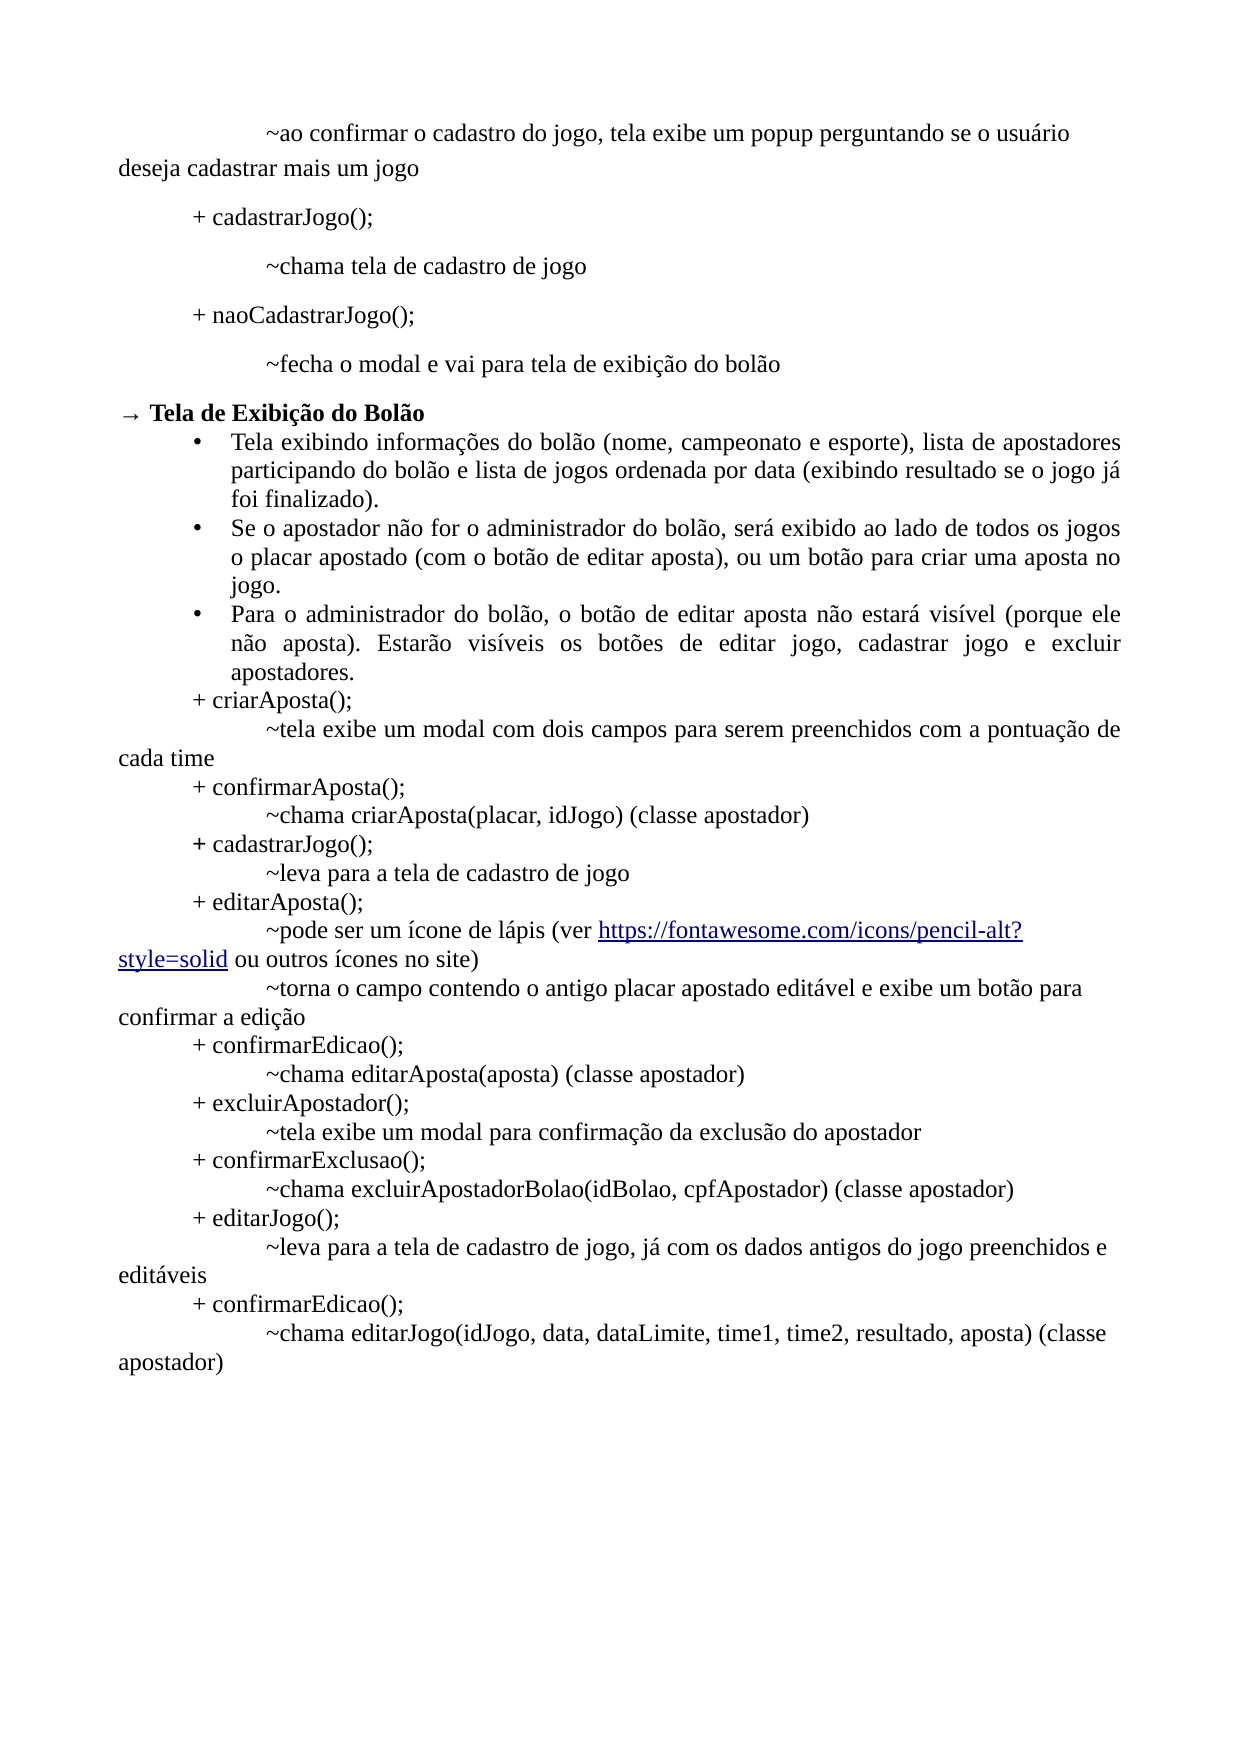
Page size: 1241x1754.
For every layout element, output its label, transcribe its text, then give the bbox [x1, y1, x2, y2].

text ~pode ser um ícone de lápis (ver https://fontawesome.com/icons/pencil-alt?style=solid ou outros ícones no site) [118, 915, 1122, 973]
text + criarAposta(); [118, 685, 1122, 714]
text ~leva para a tela de cadastro de jogo [118, 858, 1122, 887]
list Tela exibindo informações do bolão (nome, campeonato e esporte), lista de apostadores participando do bolão e lista de jogos ordenada por data (exibindo resultado se o jogo já foi finalizado). [193, 427, 1122, 513]
text + confirmarExclusao(); [118, 1145, 1122, 1174]
text ~leva para a tela de cadastro de jogo, já com os dados antigos do jogo preenchidos e editáveis [118, 1232, 1122, 1289]
text ~chama tela de cadastro de jogo [118, 251, 1122, 279]
text ~tela exibe um modal para confirmação da exclusão do apostador [118, 1117, 1122, 1145]
text + cadastrarJogo(); [118, 829, 1122, 858]
text ~tela exibe um modal com dois campos para serem preenchidos com a pontuação de cada time [118, 714, 1122, 772]
text + confirmarEdicao(); [118, 1030, 1122, 1059]
text + confirmarEdicao(); [118, 1289, 1122, 1318]
text ~torna o campo contendo o antigo placar apostado editável e exibe um botão para confirmar a edição [118, 973, 1122, 1030]
text ~chama criarAposta(placar, idJogo) (classe apostador) [118, 800, 1122, 829]
text + excluirApostador(); [118, 1088, 1122, 1117]
text → Tela de Exibição do Bolão [118, 398, 1122, 427]
text ~chama editarJogo(idJogo, data, dataLimite, time1, time2, resultado, aposta) (classe apostador) [118, 1318, 1122, 1375]
text + editarAposta(); [118, 887, 1122, 915]
text + naoCadastrarJogo(); [118, 300, 1122, 328]
text + editarJogo(); [118, 1203, 1122, 1232]
list Para o administrador do bolão, o botão de editar aposta não estará visível (porque ele não aposta). Estarão visíveis os botões de editar jogo, cadastrar jogo e excluir apostadores. [193, 599, 1122, 685]
text ~chama editarAposta(aposta) (classe apostador) [118, 1059, 1122, 1088]
text + confirmarAposta(); [118, 772, 1122, 800]
text + cadastrarJogo(); [118, 202, 1122, 230]
text ~chama excluirApostadorBolao(idBolao, cpfApostador) (classe apostador) [118, 1174, 1122, 1203]
text ~fecha o modal e vai para tela de exibição do bolão [118, 349, 1122, 378]
text ~ao confirmar o cadastro do jogo, tela exibe um popup perguntando se o usuário deseja cadastrar mais um jogo [118, 118, 1122, 181]
list Se o apostador não for o administrador do bolão, será exibido ao lado de todos os jogos o placar apostado (com o botão de editar aposta), ou um botão para criar uma aposta no jogo. [193, 513, 1122, 599]
